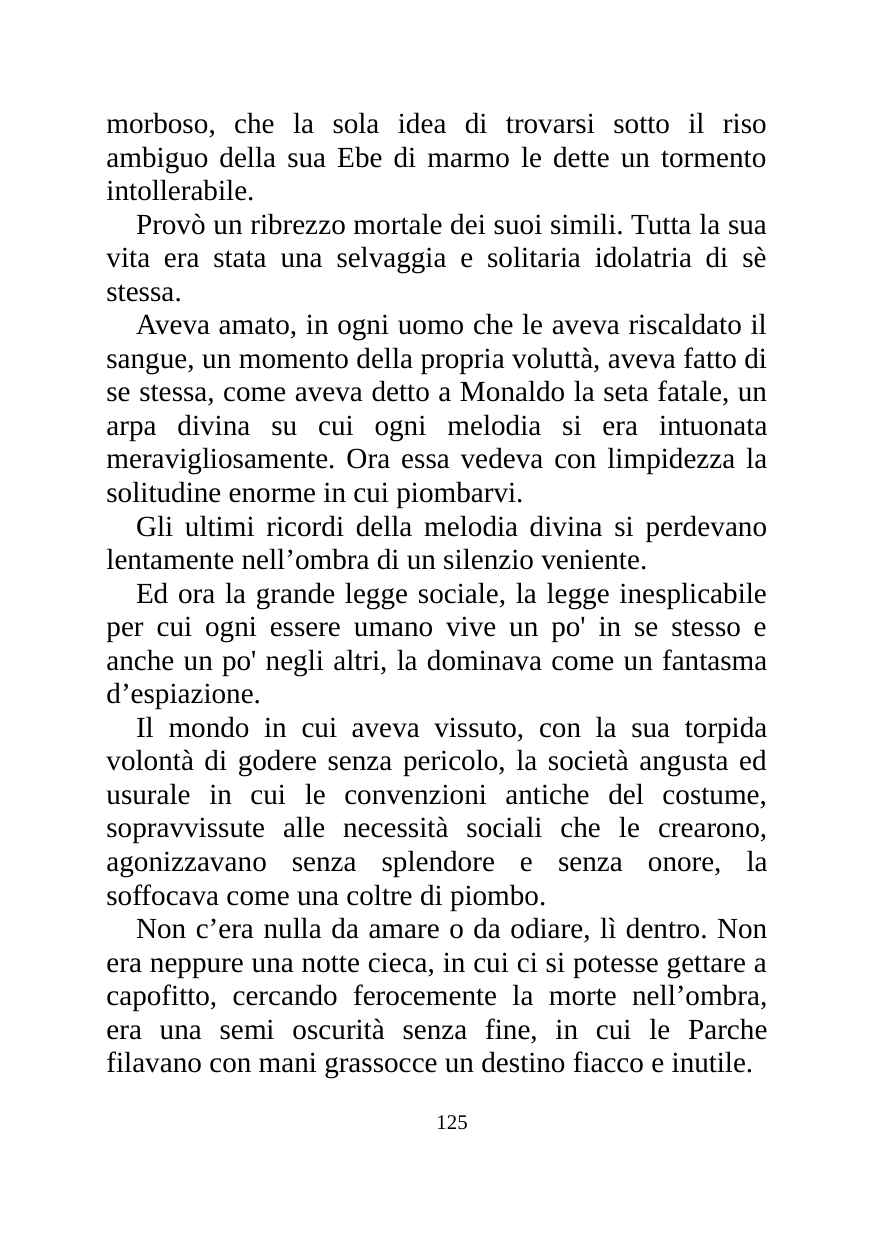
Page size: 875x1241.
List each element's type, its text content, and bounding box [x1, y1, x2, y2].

text Non c’era nulla da amare o da odiare, lì dentro. Non era neppure una notte cieca, in cui ci si potesse gettare a capofitto, cercando ferocemente la morte nell’ombra, era una semi oscurità senza fine, in cui le Parche filavano con mani grassocce un destino fiacco e inutile. [106, 911, 768, 1079]
text Gli ultimi ricordi della melodia divina si perdevano lentamente nell’ombra di un silenzio veniente. [106, 509, 768, 576]
text Provò un ribrezzo mortale dei suoi simili. Tutta la sua vita era stata una selvaggia e solitaria idolatria di sè stessa. [106, 207, 768, 307]
text Aveva amato, in ogni uomo che le aveva riscaldato il sangue, un momento della propria voluttà, aveva fatto di se stessa, come aveva detto a Monaldo la seta fatale, un arpa divina su cui ogni melodia si era intuonata meravigliosamente. Ora essa vedeva con limpidezza la solitudine enorme in cui piombarvi. [106, 307, 768, 509]
text Il mondo in cui aveva vissuto, con la sua torpida volontà di godere senza pericolo, la società angusta ed usurale in cui le convenzioni antiche del costume, sopravvissute alle necessità sociali che le crearono, agonizzavano senza splendore e senza onore, la soffocava come una coltre di piombo. [106, 710, 768, 911]
text Ed ora la grande legge sociale, la legge inesplicabile per cui ogni essere umano vive un po' in se stesso e anche un po' negli altri, la dominava come un fantasma d’espiazione. [106, 576, 768, 710]
text morboso, che la sola idea di trovarsi sotto il riso ambiguo della sua Ebe di marmo le dette un tormento intollerabile. [106, 106, 768, 207]
